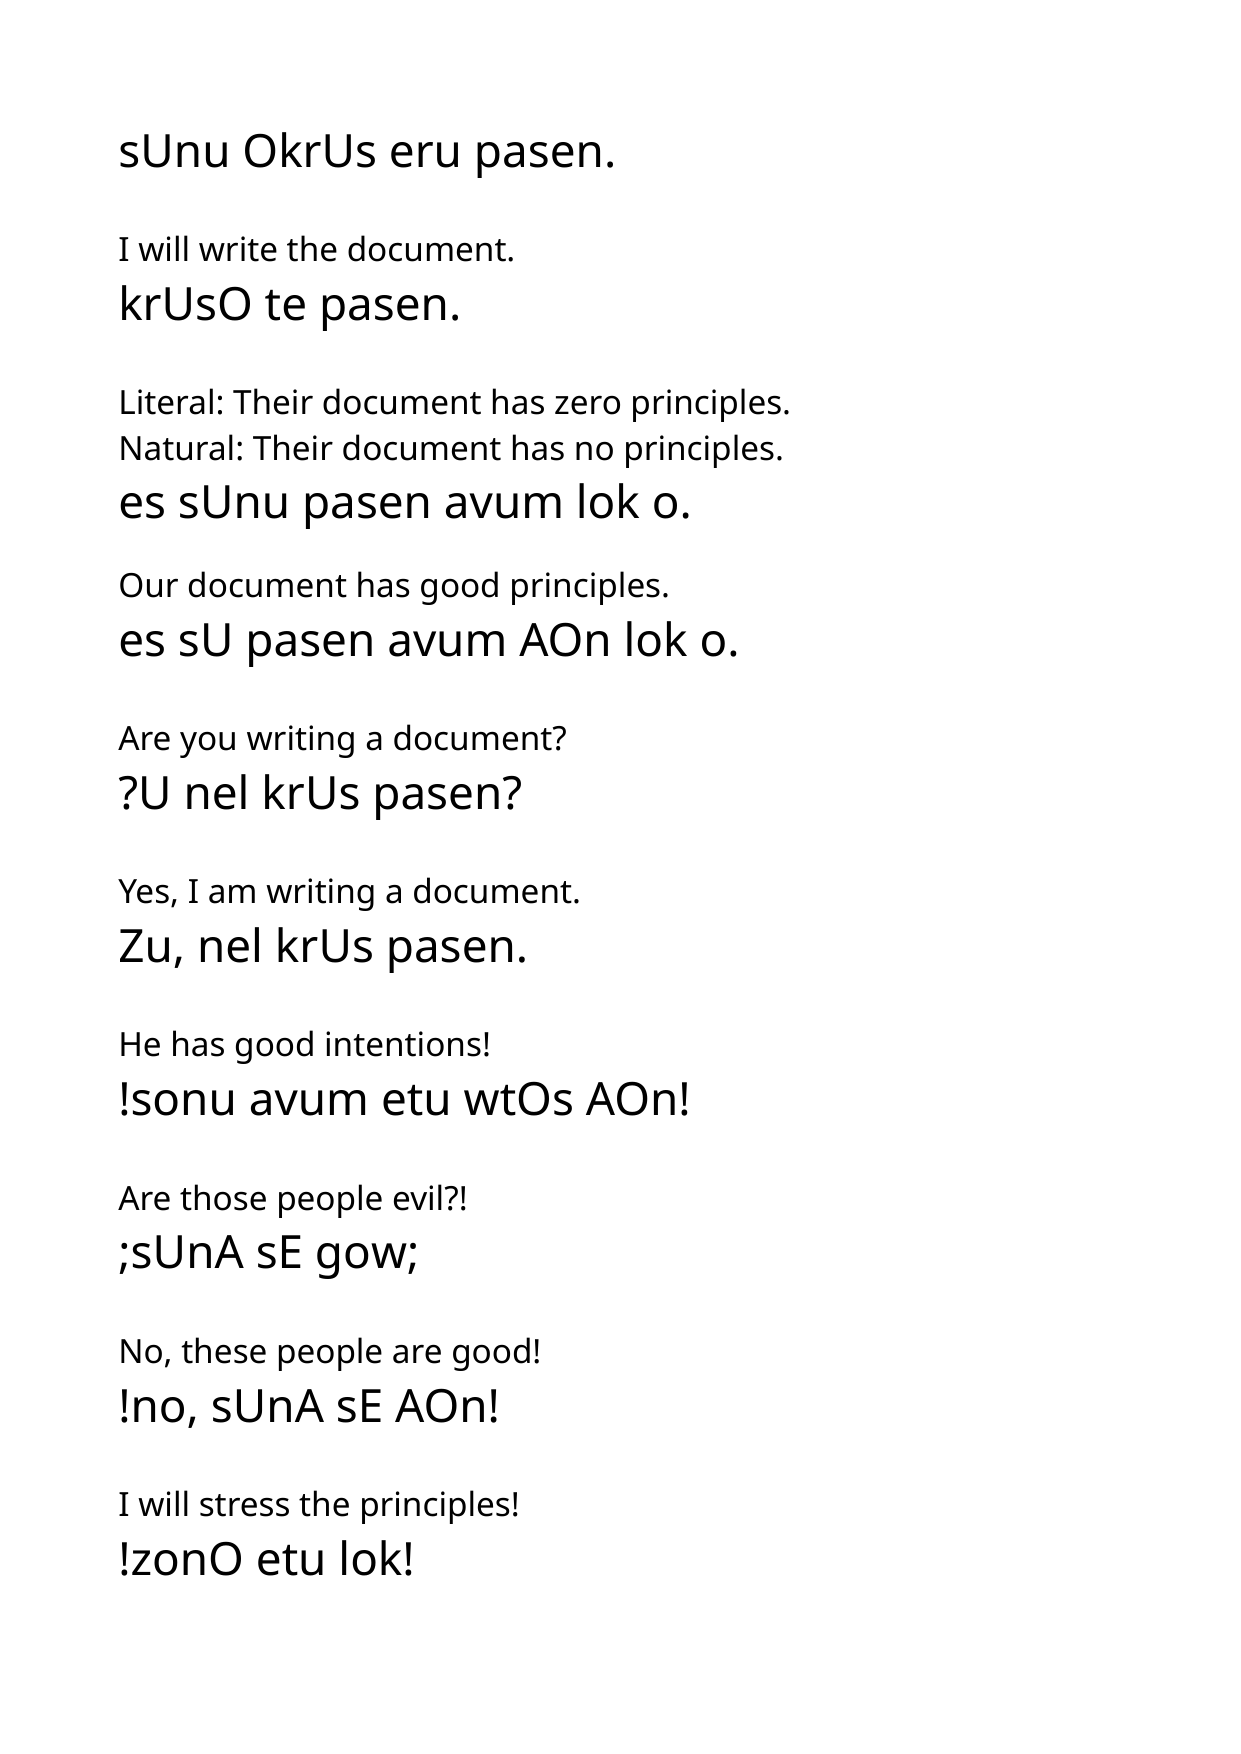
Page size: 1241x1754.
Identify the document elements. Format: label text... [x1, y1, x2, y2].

text es sU pasen avum AOn lok o. [118, 607, 1122, 669]
text Are you writing a document? [118, 715, 1122, 760]
text !sonu avum etu wtOs AOn! [118, 1067, 1122, 1129]
text I will write the document. [118, 226, 1122, 271]
text ;sUnA sE gow; [118, 1220, 1122, 1282]
text Literal: Their document has zero principles. [118, 379, 1122, 424]
text ?U nel krUs pasen? [118, 760, 1122, 823]
text !zonO etu lok! [118, 1526, 1122, 1589]
text sUnu OkrUs eru pasen. [118, 118, 1122, 181]
text Our document has good principles. [118, 562, 1122, 607]
text Are those people evil?! [118, 1174, 1122, 1220]
text !no, sUnA sE AOn! [118, 1373, 1122, 1436]
text He has good intentions! [118, 1021, 1122, 1067]
text Zu, nel krUs pasen. [118, 913, 1122, 976]
text Yes, I am writing a document. [118, 868, 1122, 913]
text krUsO te pasen. [118, 271, 1122, 334]
text No, these people are good! [118, 1328, 1122, 1373]
text Natural: Their document has no principles. [118, 424, 1122, 470]
text I will stress the principles! [118, 1481, 1122, 1526]
text es sUnu pasen avum lok o. [118, 470, 1122, 532]
